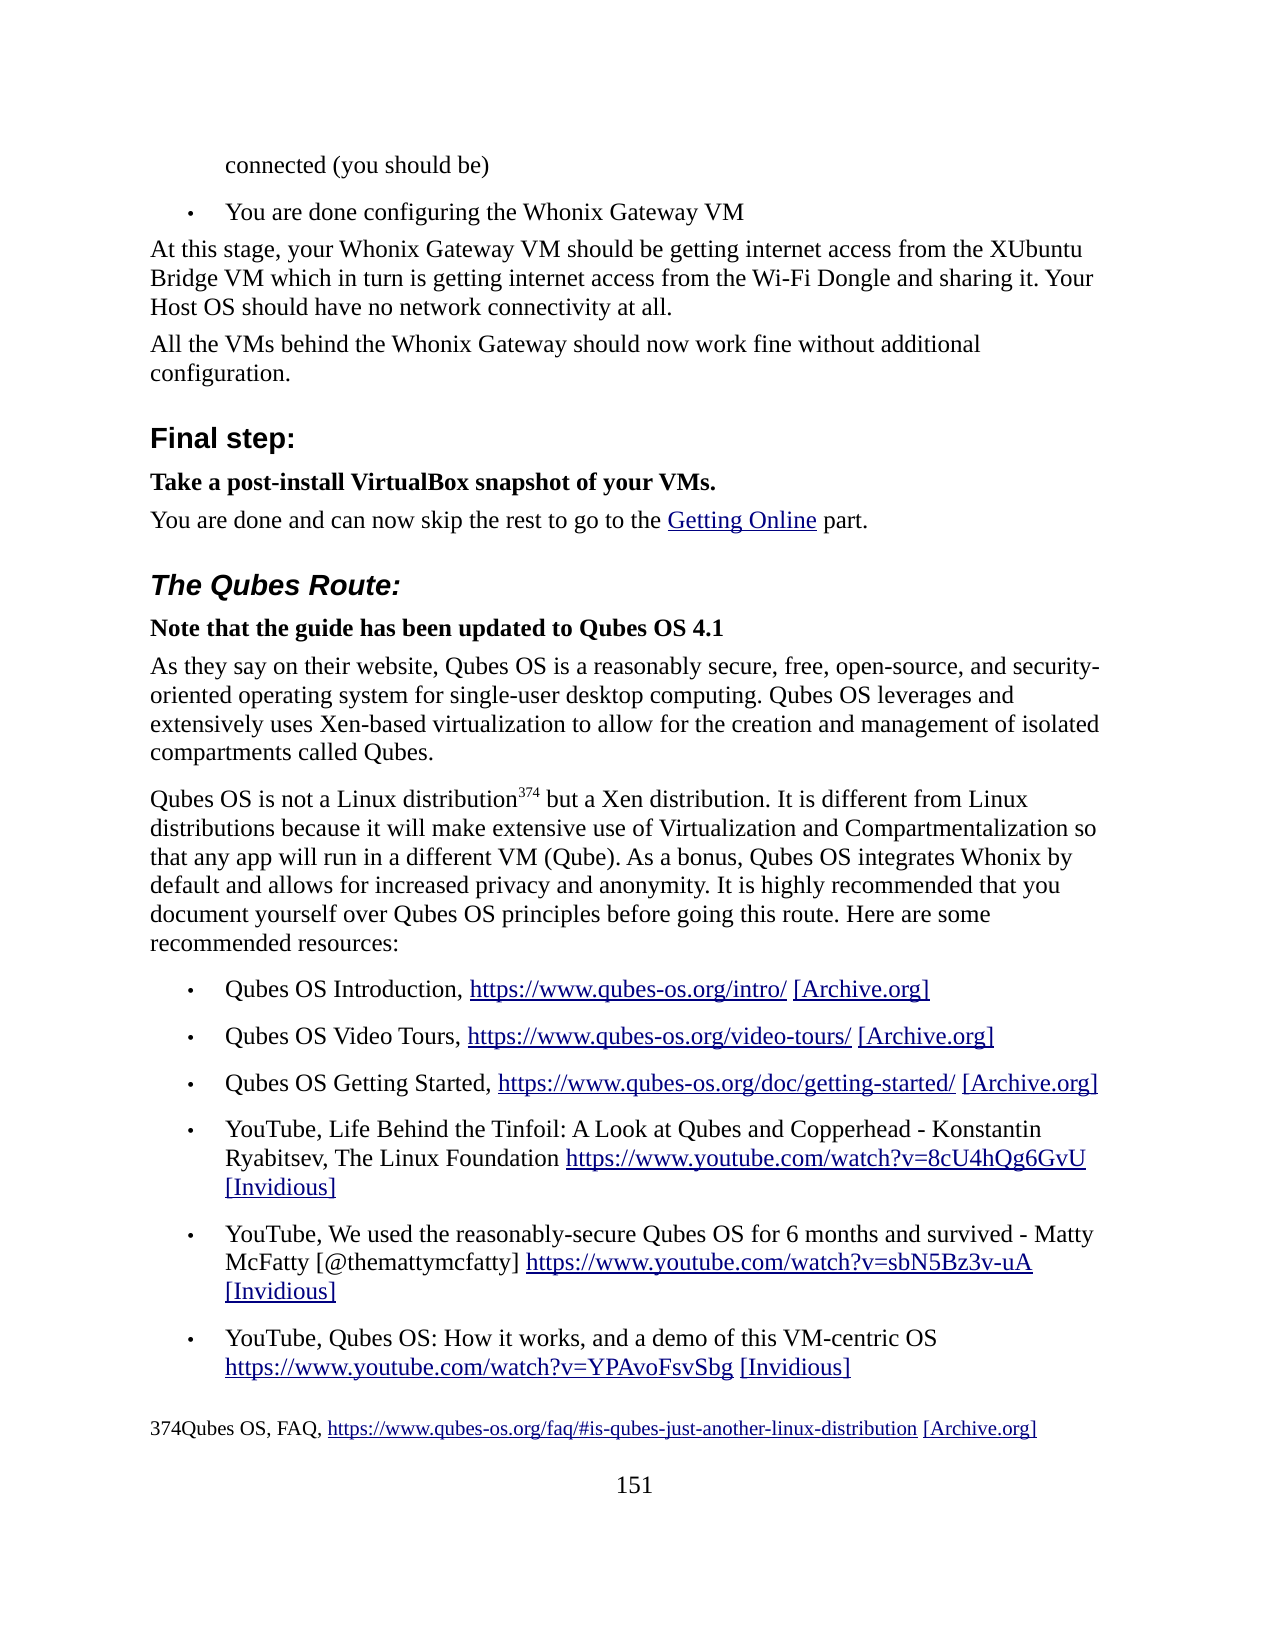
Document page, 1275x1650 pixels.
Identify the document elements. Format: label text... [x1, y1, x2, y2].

text You are done and can now skip the rest to go to the Getting Online part. [150, 505, 1125, 533]
text Qubes OS, FAQ, https://www.qubes-os.org/faq/#is-qubes-just-another-linux-distribution [Archive.org] [150, 1416, 1125, 1440]
list YouTube, We used the reasonably-secure Qubes OS for 6 months and survived - Matty McFatty [@themattymcfatty] https://www.youtube.com/watch?v=sbN5Bz3v-uA [Invidious] [187, 1219, 1125, 1305]
text Take a post-install VirtualBox snapshot of your VMs. [150, 467, 1125, 496]
text All the VMs behind the Whonix Gateway should now work fine without additional configuration. [150, 329, 1125, 387]
text At this stage, your Whonix Gateway VM should be getting internet access from the XUbuntu Bridge VM which in turn is getting internet access from the Wi-Fi Dongle and sharing it. Your Host OS should have no network connectivity at all. [150, 234, 1125, 321]
list YouTube, Qubes OS: How it works, and a demo of this VM-centric OS https://www.youtube.com/watch?v=YPAvoFsvSbg [Invidious] [187, 1323, 1125, 1380]
text As they say on their website, Qubes OS is a reasonably secure, free, open-source, and security-oriented operating system for single-user desktop computing. Qubes OS leverages and extensively uses Xen-based virtualization to allow for the creation and management of isolated compartments called Qubes. [150, 651, 1125, 766]
list YouTube, Life Behind the Tinfoil: A Look at Qubes and Copperhead - Konstantin Ryabitsev, The Linux Foundation https://www.youtube.com/watch?v=8cU4hQg6GvU [Invidious] [187, 1114, 1125, 1201]
subtitle Final step: [150, 421, 1125, 454]
list Qubes OS Getting Started, https://www.qubes-os.org/doc/getting-started/ [Archive.org] [187, 1068, 1125, 1097]
list Qubes OS Introduction, https://www.qubes-os.org/intro/ [Archive.org] [187, 974, 1125, 1003]
list You are done configuring the Whonix Gateway VM [187, 197, 1125, 225]
list Qubes OS Video Tours, https://www.qubes-os.org/video-tours/ [Archive.org] [187, 1021, 1125, 1050]
text Qubes OS is not a Linux distribution but a Xen distribution. It is different from Linux distributions because it will make extensive use of Virtualization and Compartmentalization so that any app will run in a different VM (Qube). As a bonus, Qubes OS integrates Whonix by default and allows for increased privacy and anonymity. It is highly recommended that you document yourself over Qubes OS principles before going this route. Here are some recommended resources: [150, 784, 1125, 957]
list connected (you should be) [187, 150, 1125, 179]
subtitle The Qubes Route: [150, 567, 1125, 601]
text Note that the guide has been updated to Qubes OS 4.1 [150, 613, 1125, 642]
